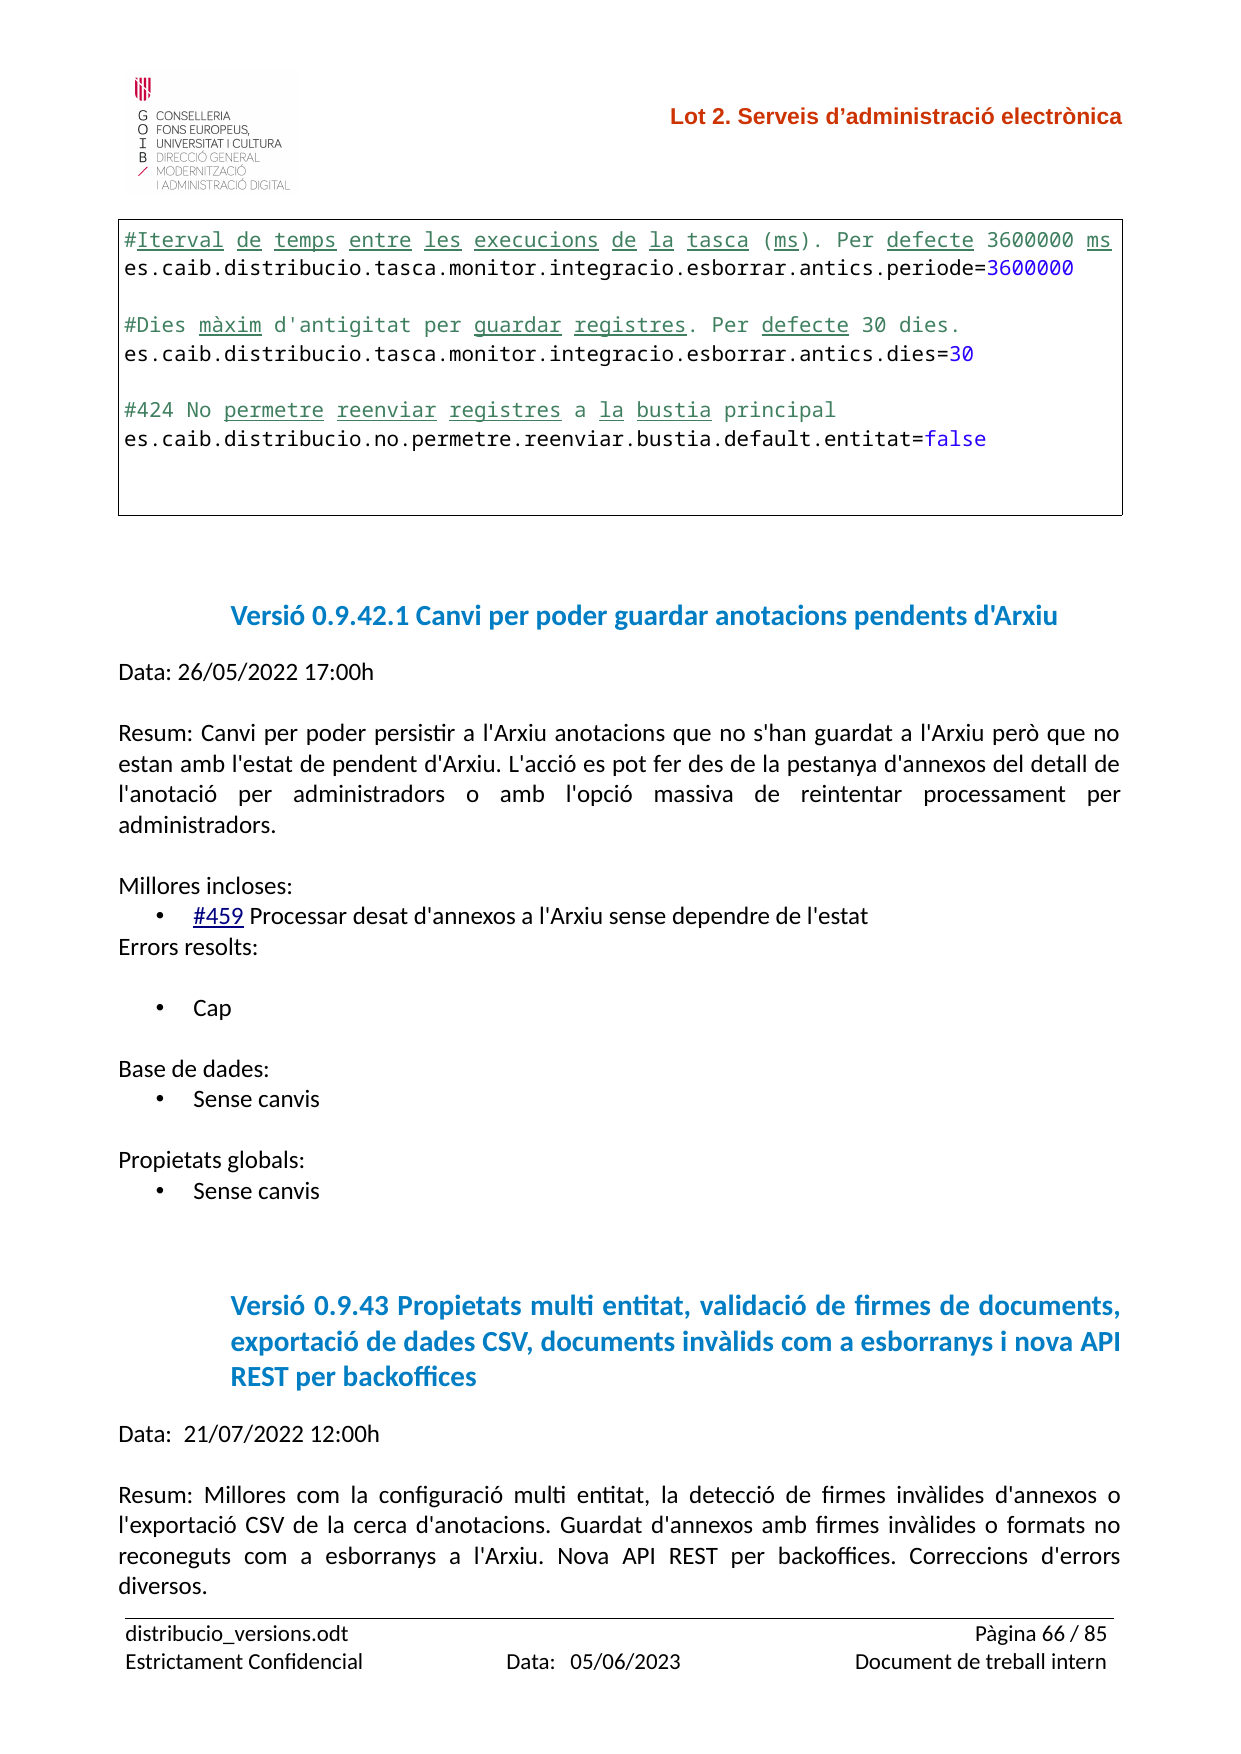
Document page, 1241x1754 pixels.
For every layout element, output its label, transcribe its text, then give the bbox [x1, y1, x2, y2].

text Millores incloses: [118, 870, 1122, 900]
text Propietats globals: [118, 1144, 1122, 1175]
text Data: 21/07/2022 12:00h [118, 1418, 1122, 1448]
text Data: 26/05/2022 17:00h [118, 656, 1122, 687]
list Sense canvis [156, 1175, 1122, 1206]
text Resum: Canvi per poder persistir a l'Arxiu anotacions que no s'han guardat a l'Arxiu però que no estan amb l'estat de pendent d'Arxiu. L'acció es pot fer des de la pestanya d'annexos del detall de l'anotació per administradors o amb l'opció massiva de reintentar processament per administradors. [118, 717, 1122, 839]
subtitle Versió 0.9.43 Propietats multi entitat, validació de firmes de documents, exportació de dades CSV, documents invàlids com a esborranys i nova API REST per backoffices [153, 1287, 1122, 1394]
picture [126, 70, 299, 197]
text Resum: Millores com la configuració multi entitat, la detecció de firmes invàlides d'annexos o l'exportació CSV de la cerca d'anotacions. Guardat d'annexos amb firmes invàlides o formats no reconeguts com a esborranys a l'Arxiu. Nova API REST per backoffices. Correccions d'errors diversos. [118, 1479, 1122, 1601]
list #459 Processar desat d'annexos a l'Arxiu sense dependre de l'estat [156, 900, 1122, 931]
list Cap [156, 992, 1122, 1022]
list Sense canvis [156, 1083, 1122, 1114]
subtitle Versió 0.9.42.1 Canvi per poder guardar anotacions pendents d'Arxiu [153, 597, 1122, 632]
table_header #Iterval de temps entre les execucions de la tasca (ms). Per defecte 3600000 ms es.caib.distribucio.tasca.monitor.integracio.esborrar.antics.periode=3600000 #Dies màxim d'antigitat per guardar registres. Per defecte 30 dies. es.caib.distribucio.tasca.monitor.integracio.esborrar.antics.dies=30 #424 No permetre reenviar registres a la bustia principal es.caib.distribucio.no.permetre.reenviar.bustia.default.entitat=false [119, 220, 1122, 515]
text Base de dades: [118, 1053, 1122, 1083]
text Errors resolts: [118, 931, 1122, 961]
